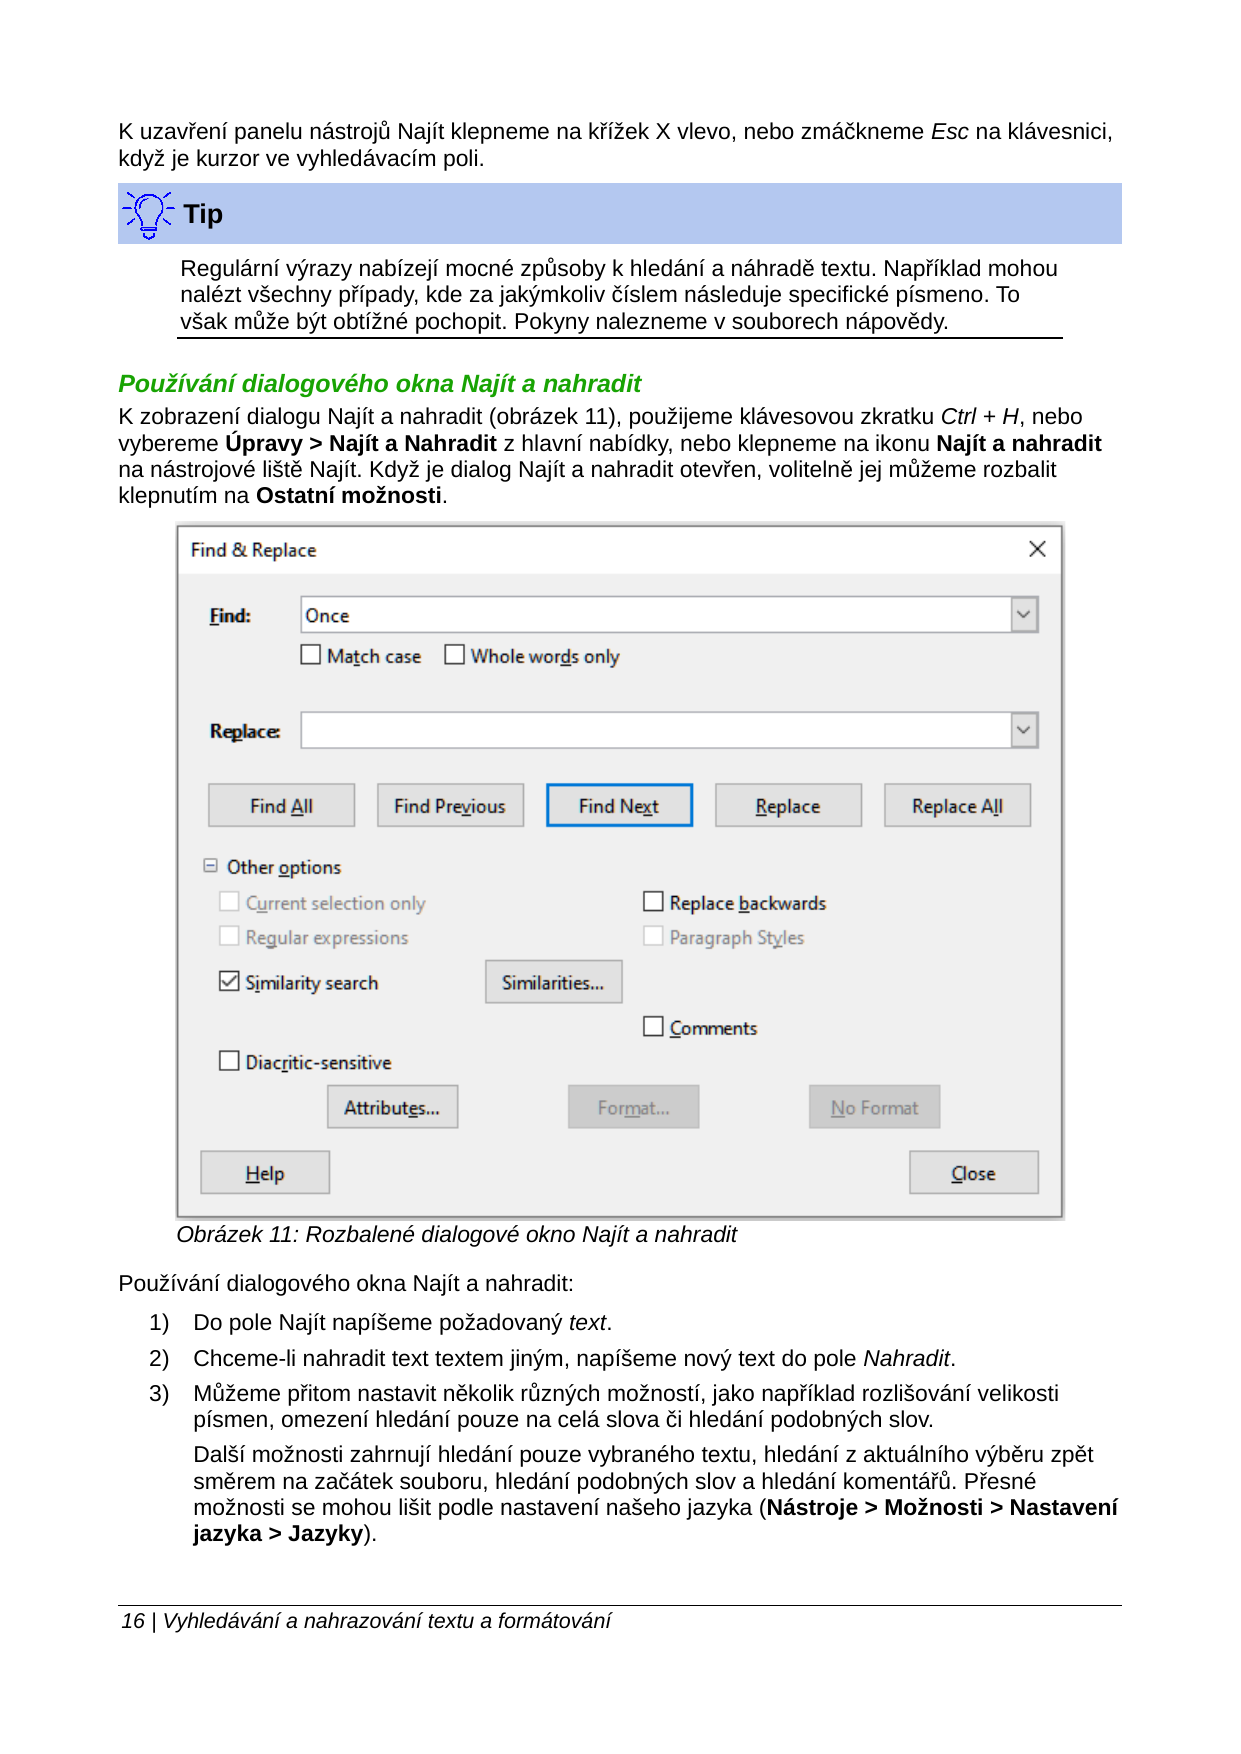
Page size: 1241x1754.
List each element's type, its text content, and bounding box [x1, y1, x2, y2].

list Další možnosti zahrnují hledání pouze vybraného textu, hledání z aktuálního výběru zpět směrem na začátek souboru, hledání podobných slov a hledání komentářů. Přesné možnosti se mohou lišit podle nastavení našeho jazyka (Nástroje > Možnosti > Nastavení jazyka > Jazyky). [193, 1441, 1122, 1547]
list Chceme-li nahradit text textem jiným, napíšeme nový text do pole Nahradit. [169, 1344, 1122, 1371]
text Obrázek 11: Rozbalené dialogové okno Najít a nahradit [176, 1221, 1064, 1247]
subtitle Tip [118, 183, 1122, 244]
picture [119, 184, 179, 244]
text Používání dialogového okna Najít a nahradit: [118, 1270, 1122, 1297]
text K zobrazení dialogu Najít a nahradit (obrázek 11), použijeme klávesovou zkratku Ctrl + H, nebo vybereme Úpravy > Najít a Nahradit z hlavní nabídky, nebo klepneme na ikonu Najít a nahradit na nástrojové liště Najít. Když je dialog Najít a nahradit otevřen, volitelně jej můžeme rozbalit klepnutím na Ostatní možnosti. [118, 403, 1122, 509]
picture [175, 521, 1066, 1221]
text K uzavření panelu nástrojů Najít klepneme na křížek X vlevo, nebo zmáčkneme Esc na klávesnici, když je kurzor ve vyhledávacím poli. [118, 118, 1122, 171]
subtitle Používání dialogového okna Najít a nahradit [118, 369, 1122, 397]
text Regulární výrazy nabízejí mocné způsoby k hledání a náhradě textu. Například mohou nalézt všechny případy, kde za jakýmkoliv číslem následuje specifické písmeno. To však může být obtížné pochopit. Pokyny nalezneme v souborech nápovědy. [177, 252, 1063, 337]
list Do pole Najít napíšeme požadovaný text. [169, 1309, 1122, 1336]
list Můžeme přitom nastavit několik různých možností, jako například rozlišování velikosti písmen, omezení hledání pouze na celá slova či hledání podobných slov. [169, 1380, 1122, 1432]
